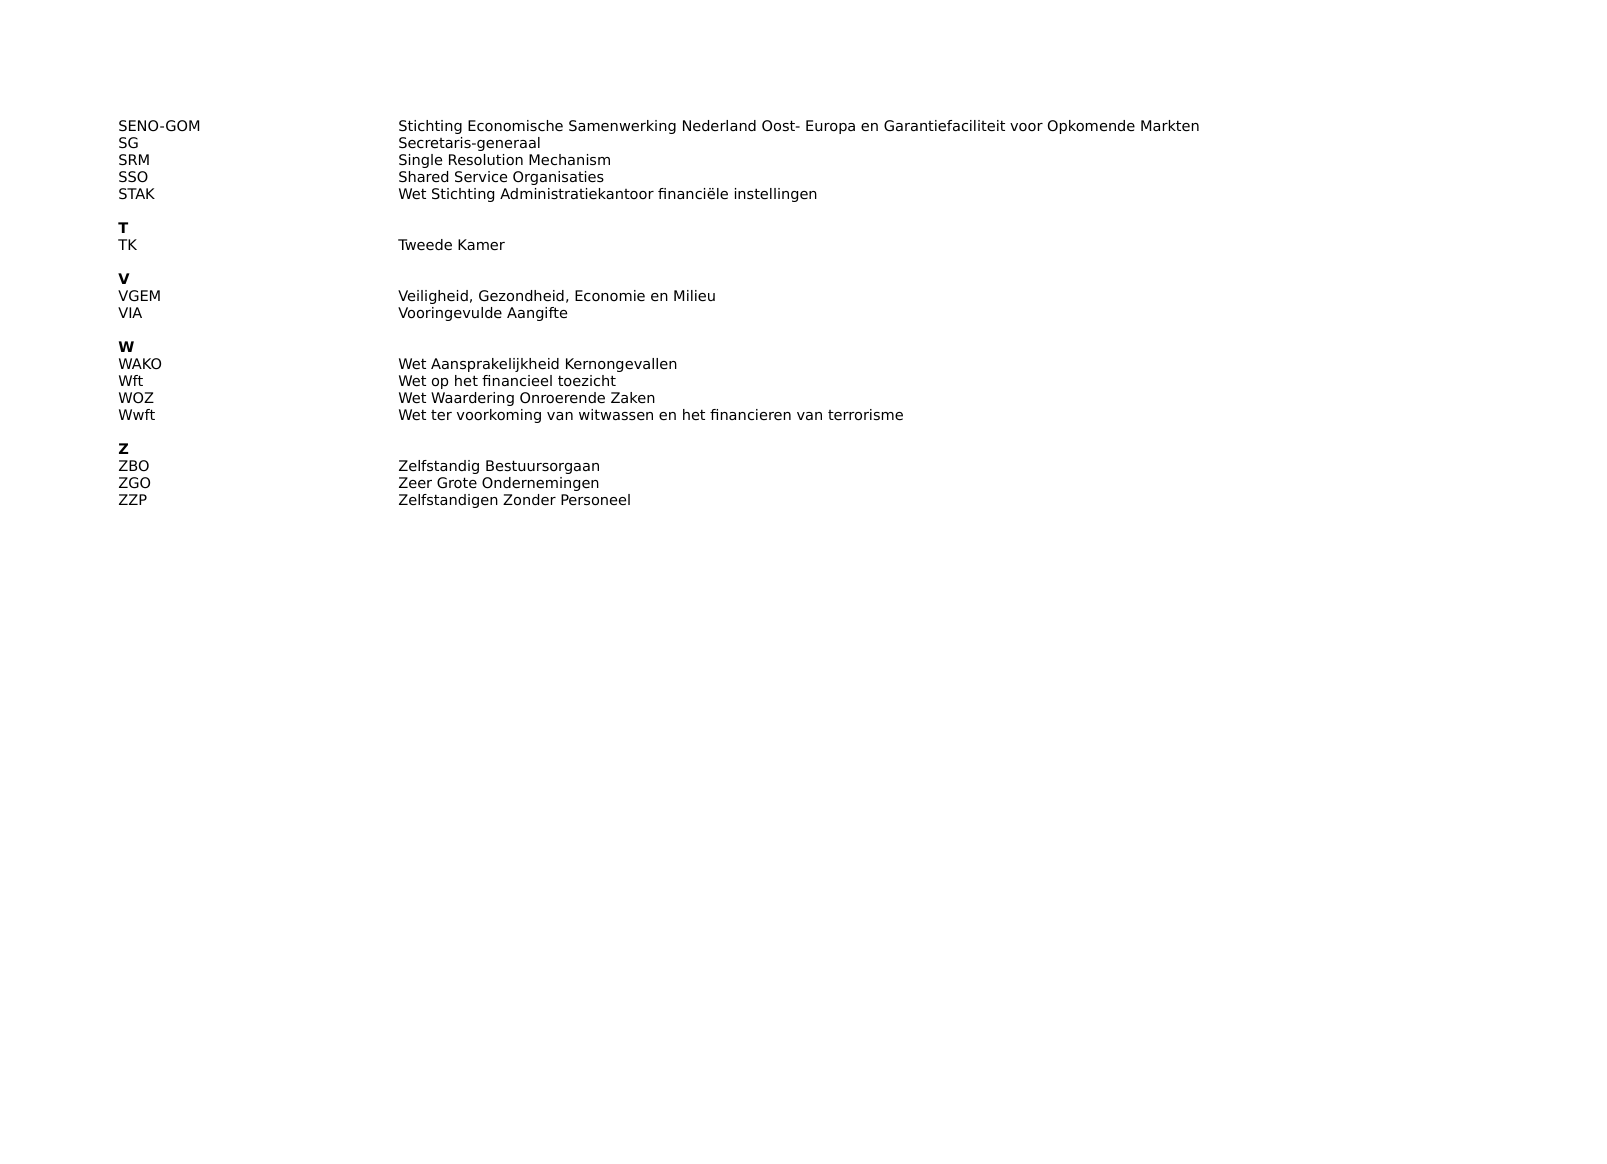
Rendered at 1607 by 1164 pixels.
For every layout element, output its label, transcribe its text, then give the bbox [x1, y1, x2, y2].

table_cell VGEM [118, 288, 392, 305]
table_cell [118, 424, 392, 441]
table_cell SENO-GOM [118, 118, 392, 135]
table_cell V [118, 271, 392, 288]
table_cell Wet Waardering Onroerende Zaken [392, 390, 1488, 407]
table_cell [118, 322, 392, 339]
table_cell Z [118, 441, 392, 458]
table_cell [392, 441, 1488, 458]
table_cell SSO [118, 169, 392, 186]
table_cell ZZP [118, 492, 392, 509]
table_cell T [118, 220, 392, 237]
table_cell Zeer Grote Ondernemingen [392, 475, 1488, 492]
table_cell [392, 322, 1488, 339]
table_cell SRM [118, 152, 392, 169]
table_cell Zelfstandig Bestuursorgaan [392, 458, 1488, 475]
table_cell [392, 339, 1488, 356]
table_cell [392, 220, 1488, 237]
table_cell Zelfstandigen Zonder Personeel [392, 492, 1488, 509]
table_cell [392, 271, 1488, 288]
table_cell Wwft [118, 407, 392, 424]
table_cell Wet Aansprakelijkheid Kernongevallen [392, 356, 1488, 373]
table_cell ZBO [118, 458, 392, 475]
table_cell ZGO [118, 475, 392, 492]
table_cell TK [118, 237, 392, 254]
table_cell Wet Stichting Administratiekantoor financiële instellingen [392, 186, 1488, 203]
table_cell Single Resolution Mechanism [392, 152, 1488, 169]
table_cell Wet ter voorkoming van witwassen en het financieren van terrorisme [392, 407, 1488, 424]
table_cell VIA [118, 305, 392, 322]
table_cell [392, 424, 1488, 441]
table_cell [118, 254, 392, 271]
table_cell Secretaris-generaal [392, 135, 1488, 152]
table_cell [392, 203, 1488, 220]
table_cell Stichting Economische Samenwerking Nederland Oost- Europa en Garantiefaciliteit voor Opkomende Markten [392, 118, 1488, 135]
table_cell Veiligheid, Gezondheid, Economie en Milieu [392, 288, 1488, 305]
table_cell Tweede Kamer [392, 237, 1488, 254]
table_cell Wet op het financieel toezicht [392, 373, 1488, 390]
table_cell WAKO [118, 356, 392, 373]
table_cell SG [118, 135, 392, 152]
table_cell W [118, 339, 392, 356]
table_cell [392, 254, 1488, 271]
table_cell Vooringevulde Aangifte [392, 305, 1488, 322]
table_cell WOZ [118, 390, 392, 407]
table_cell Wft [118, 373, 392, 390]
table_cell STAK [118, 186, 392, 203]
table_cell [118, 203, 392, 220]
table_cell Shared Service Organisaties [392, 169, 1488, 186]
